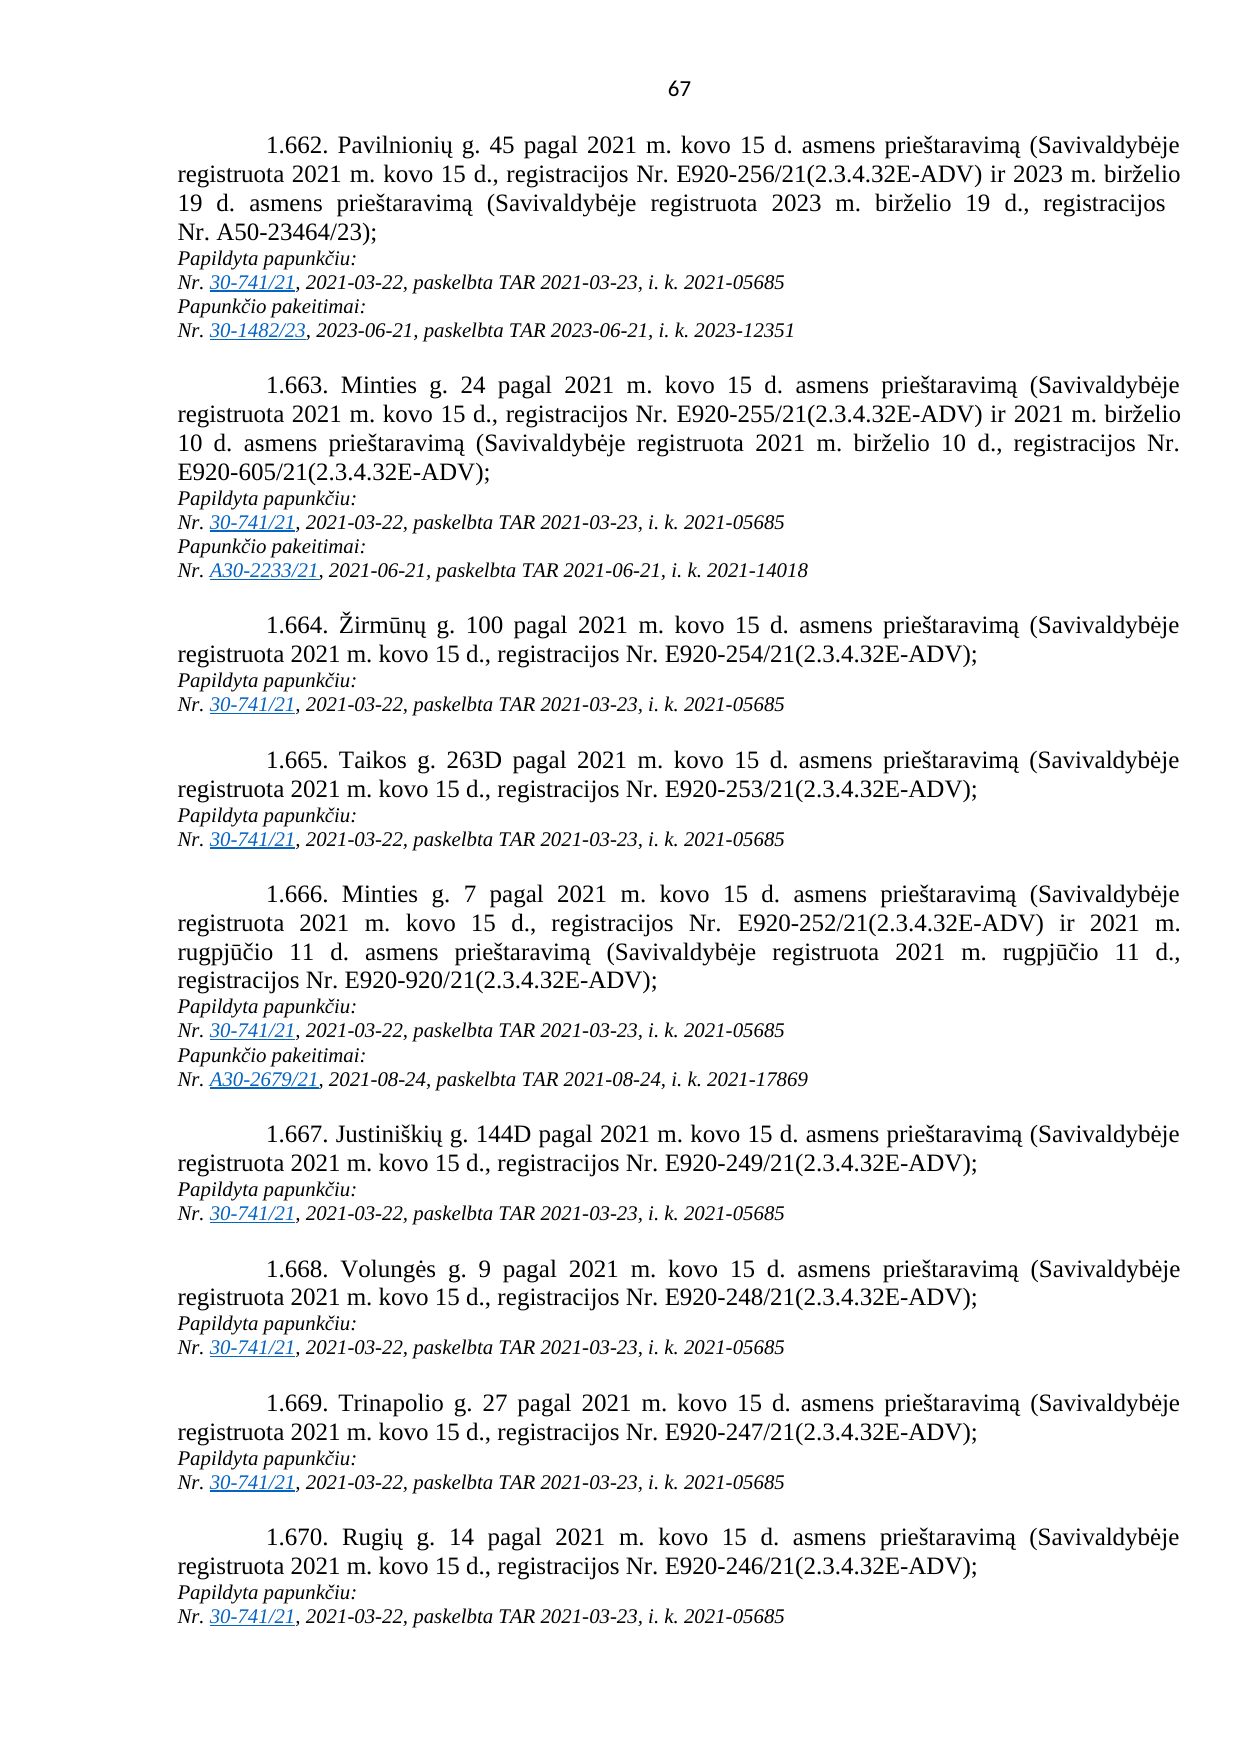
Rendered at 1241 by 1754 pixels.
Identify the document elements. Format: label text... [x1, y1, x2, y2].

text 1.670. Rugių g. 14 pagal 2021 m. kovo 15 d. asmens prieštaravimą (Savivaldybėje registruota 2021 m. kovo 15 d., registracijos Nr. E920-246/21(2.3.4.32E-ADV); [177, 1522, 1181, 1580]
text 1.669. Trinapolio g. 27 pagal 2021 m. kovo 15 d. asmens prieštaravimą (Savivaldybėje registruota 2021 m. kovo 15 d., registracijos Nr. E920-247/21(2.3.4.32E-ADV); [177, 1388, 1181, 1446]
text Nr. 30-741/21, 2021-03-22, paskelbta TAR 2021-03-23, i. k. 2021-05685 [177, 827, 1181, 851]
text 1.662. Pavilnionių g. 45 pagal 2021 m. kovo 15 d. asmens prieštaravimą (Savivaldybėje registruota 2021 m. kovo 15 d., registracijos Nr. E920-256/21(2.3.4.32E-ADV) ir 2023 m. birželio 19 d. asmens prieštaravimą (Savivaldybėje registruota 2023 m. birželio 19 d., registracijos Nr. A50-23464/23); [177, 131, 1181, 246]
text 1.668. Volungės g. 9 pagal 2021 m. kovo 15 d. asmens prieštaravimą (Savivaldybėje registruota 2021 m. kovo 15 d., registracijos Nr. E920-248/21(2.3.4.32E-ADV); [177, 1254, 1181, 1311]
text Nr. 30-741/21, 2021-03-22, paskelbta TAR 2021-03-23, i. k. 2021-05685 [177, 510, 1181, 534]
text Papildyta papunkčiu: [177, 1580, 1181, 1604]
text Nr. 30-741/21, 2021-03-22, paskelbta TAR 2021-03-23, i. k. 2021-05685 [177, 270, 1181, 294]
text Nr. A30-2233/21, 2021-06-21, paskelbta TAR 2021-06-21, i. k. 2021-14018 [177, 558, 1181, 582]
text Nr. 30-1482/23, 2023-06-21, paskelbta TAR 2023-06-21, i. k. 2023-12351 [177, 318, 1181, 342]
text Papildyta papunkčiu: [177, 486, 1181, 510]
text Papildyta papunkčiu: [177, 802, 1181, 827]
text Nr. A30-2679/21, 2021-08-24, paskelbta TAR 2021-08-24, i. k. 2021-17869 [177, 1067, 1181, 1091]
text Papunkčio pakeitimai: [177, 534, 1181, 558]
text Papildyta papunkčiu: [177, 1446, 1181, 1470]
text Nr. 30-741/21, 2021-03-22, paskelbta TAR 2021-03-23, i. k. 2021-05685 [177, 1335, 1181, 1359]
text Papildyta papunkčiu: [177, 1177, 1181, 1201]
text Nr. 30-741/21, 2021-03-22, paskelbta TAR 2021-03-23, i. k. 2021-05685 [177, 1201, 1181, 1225]
text Papunkčio pakeitimai: [177, 1042, 1181, 1067]
text Papildyta papunkčiu: [177, 668, 1181, 692]
text 1.666. Minties g. 7 pagal 2021 m. kovo 15 d. asmens prieštaravimą (Savivaldybėje registruota 2021 m. kovo 15 d., registracijos Nr. E920-252/21(2.3.4.32E-ADV) ir 2021 m. rugpjūčio 11 d. asmens prieštaravimą (Savivaldybėje registruota 2021 m. rugpjūčio 11 d., registracijos Nr. E920-920/21(2.3.4.32E-ADV); [177, 879, 1181, 994]
text 1.663. Minties g. 24 pagal 2021 m. kovo 15 d. asmens prieštaravimą (Savivaldybėje registruota 2021 m. kovo 15 d., registracijos Nr. E920-255/21(2.3.4.32E-ADV) ir 2021 m. birželio 10 d. asmens prieštaravimą (Savivaldybėje registruota 2021 m. birželio 10 d., registracijos Nr. E920-605/21(2.3.4.32E-ADV); [177, 371, 1181, 486]
text 1.665. Taikos g. 263D pagal 2021 m. kovo 15 d. asmens prieštaravimą (Savivaldybėje registruota 2021 m. kovo 15 d., registracijos Nr. E920-253/21(2.3.4.32E-ADV); [177, 745, 1181, 802]
text Papildyta papunkčiu: [177, 246, 1181, 270]
text Papunkčio pakeitimai: [177, 294, 1181, 318]
text Nr. 30-741/21, 2021-03-22, paskelbta TAR 2021-03-23, i. k. 2021-05685 [177, 1470, 1181, 1494]
text 1.667. Justiniškių g. 144D pagal 2021 m. kovo 15 d. asmens prieštaravimą (Savivaldybėje registruota 2021 m. kovo 15 d., registracijos Nr. E920-249/21(2.3.4.32E-ADV); [177, 1119, 1181, 1177]
text 1.664. Žirmūnų g. 100 pagal 2021 m. kovo 15 d. asmens prieštaravimą (Savivaldybėje registruota 2021 m. kovo 15 d., registracijos Nr. E920-254/21(2.3.4.32E-ADV); [177, 611, 1181, 668]
text Papildyta papunkčiu: [177, 1311, 1181, 1335]
text Nr. 30-741/21, 2021-03-22, paskelbta TAR 2021-03-23, i. k. 2021-05685 [177, 1604, 1181, 1628]
text Nr. 30-741/21, 2021-03-22, paskelbta TAR 2021-03-23, i. k. 2021-05685 [177, 1018, 1181, 1042]
text Papildyta papunkčiu: [177, 994, 1181, 1018]
text Nr. 30-741/21, 2021-03-22, paskelbta TAR 2021-03-23, i. k. 2021-05685 [177, 692, 1181, 716]
